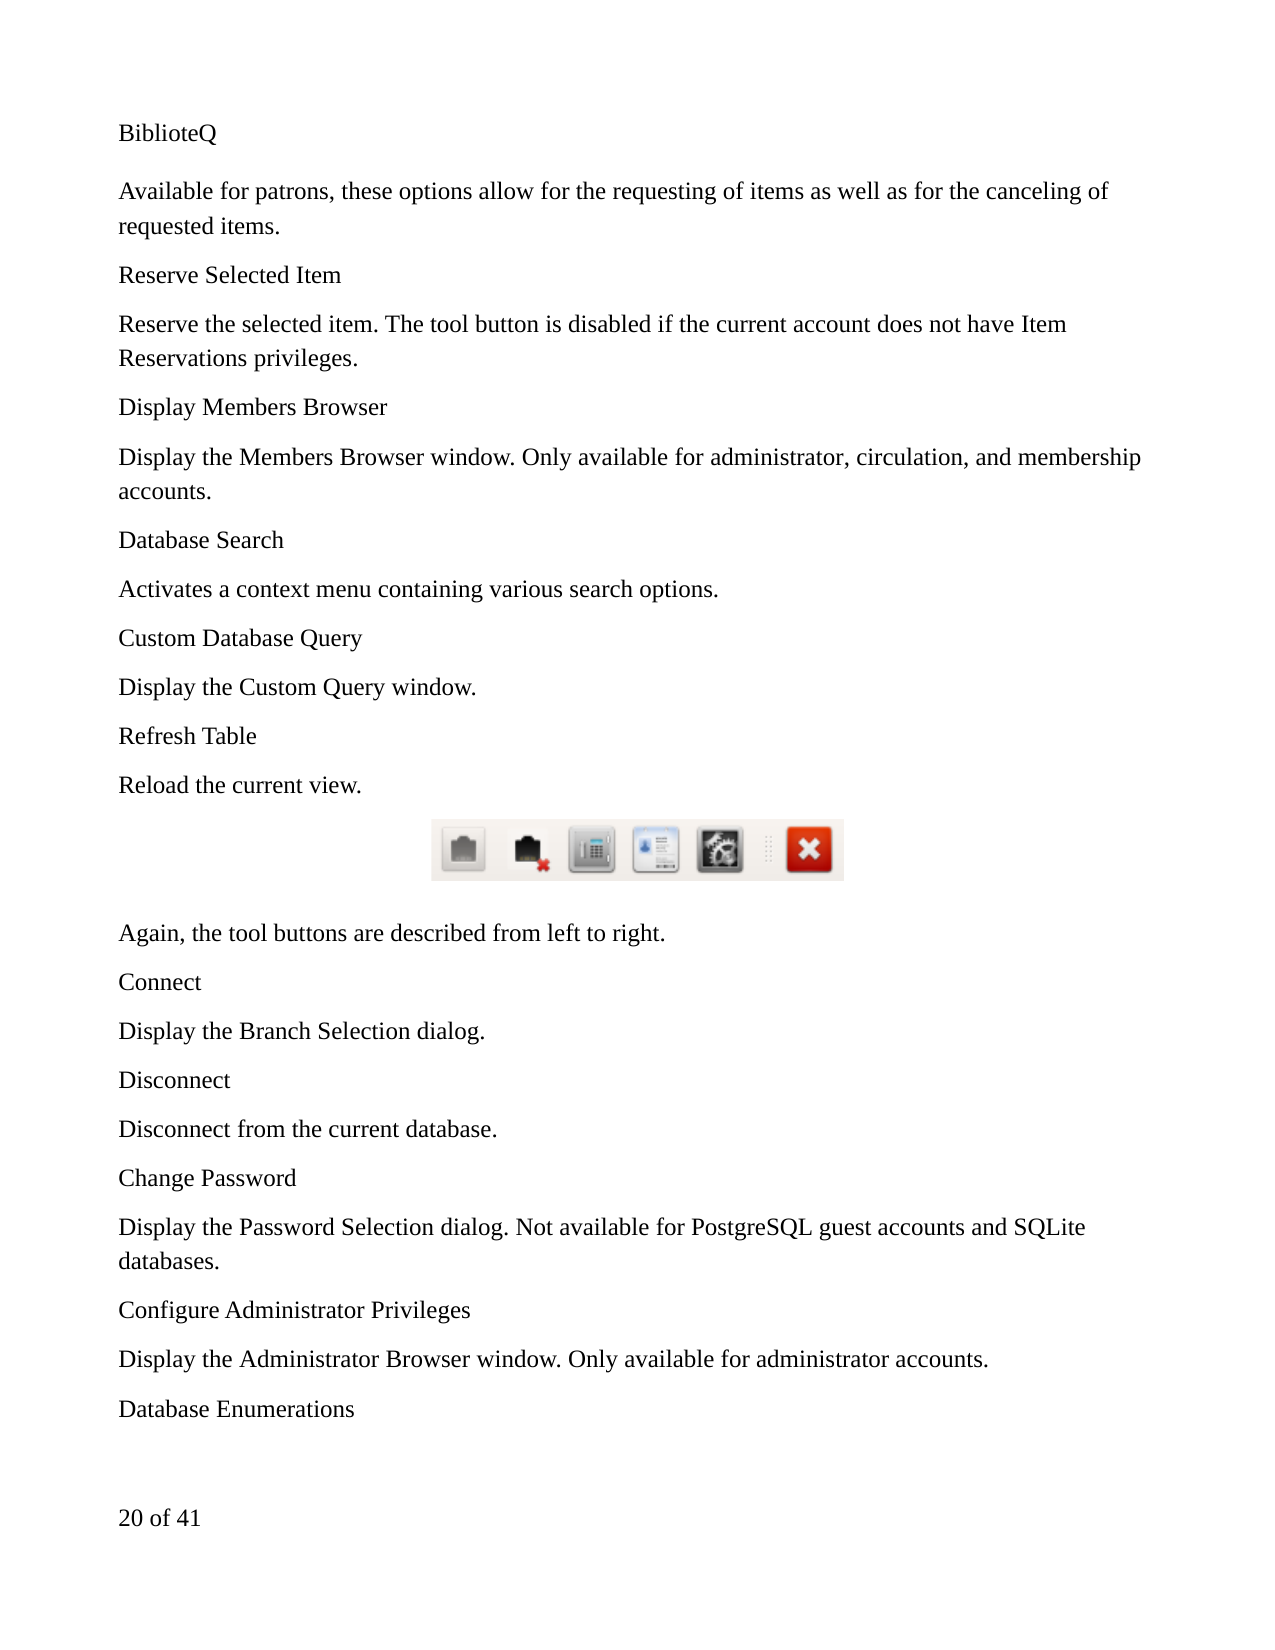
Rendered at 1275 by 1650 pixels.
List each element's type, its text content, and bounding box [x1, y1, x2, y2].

text Display the Administrator Browser window. Only available for administrator accounts. [118, 1344, 1157, 1373]
picture [431, 819, 844, 881]
text Display the Branch Selection dialog. [118, 1016, 1157, 1044]
text Database Enumerations [118, 1394, 1157, 1422]
text Disconnect [118, 1065, 1157, 1093]
text Display the Members Browser window. Only available for administrator, circulation, and membership accounts. [118, 442, 1157, 505]
text Refresh Table [118, 721, 1157, 750]
text Display the Custom Query window. [118, 672, 1157, 701]
text Again, the tool buttons are described from left to right. [118, 918, 1157, 946]
text Display Members Browser [118, 392, 1157, 421]
text Reserve the selected item. The tool button is disabled if the current account does not have Item Reservations privileges. [118, 309, 1157, 372]
text Display the Password Selection dialog. Not available for PostgreSQL guest accounts and SQLite databases. [118, 1212, 1157, 1275]
text Connect [118, 967, 1157, 995]
text Disconnect from the current database. [118, 1114, 1157, 1143]
text Database Search [118, 525, 1157, 554]
text Reload the current view. [118, 770, 1157, 799]
text Configure Administrator Privileges [118, 1296, 1157, 1324]
text Custom Database Query [118, 623, 1157, 652]
text Reserve Selected Item [118, 260, 1157, 289]
text Available for patrons, these options allow for the requesting of items as well as for the canceling of requested items. [118, 176, 1157, 239]
text Activates a context menu containing various search options. [118, 574, 1157, 603]
text Change Password [118, 1163, 1157, 1192]
